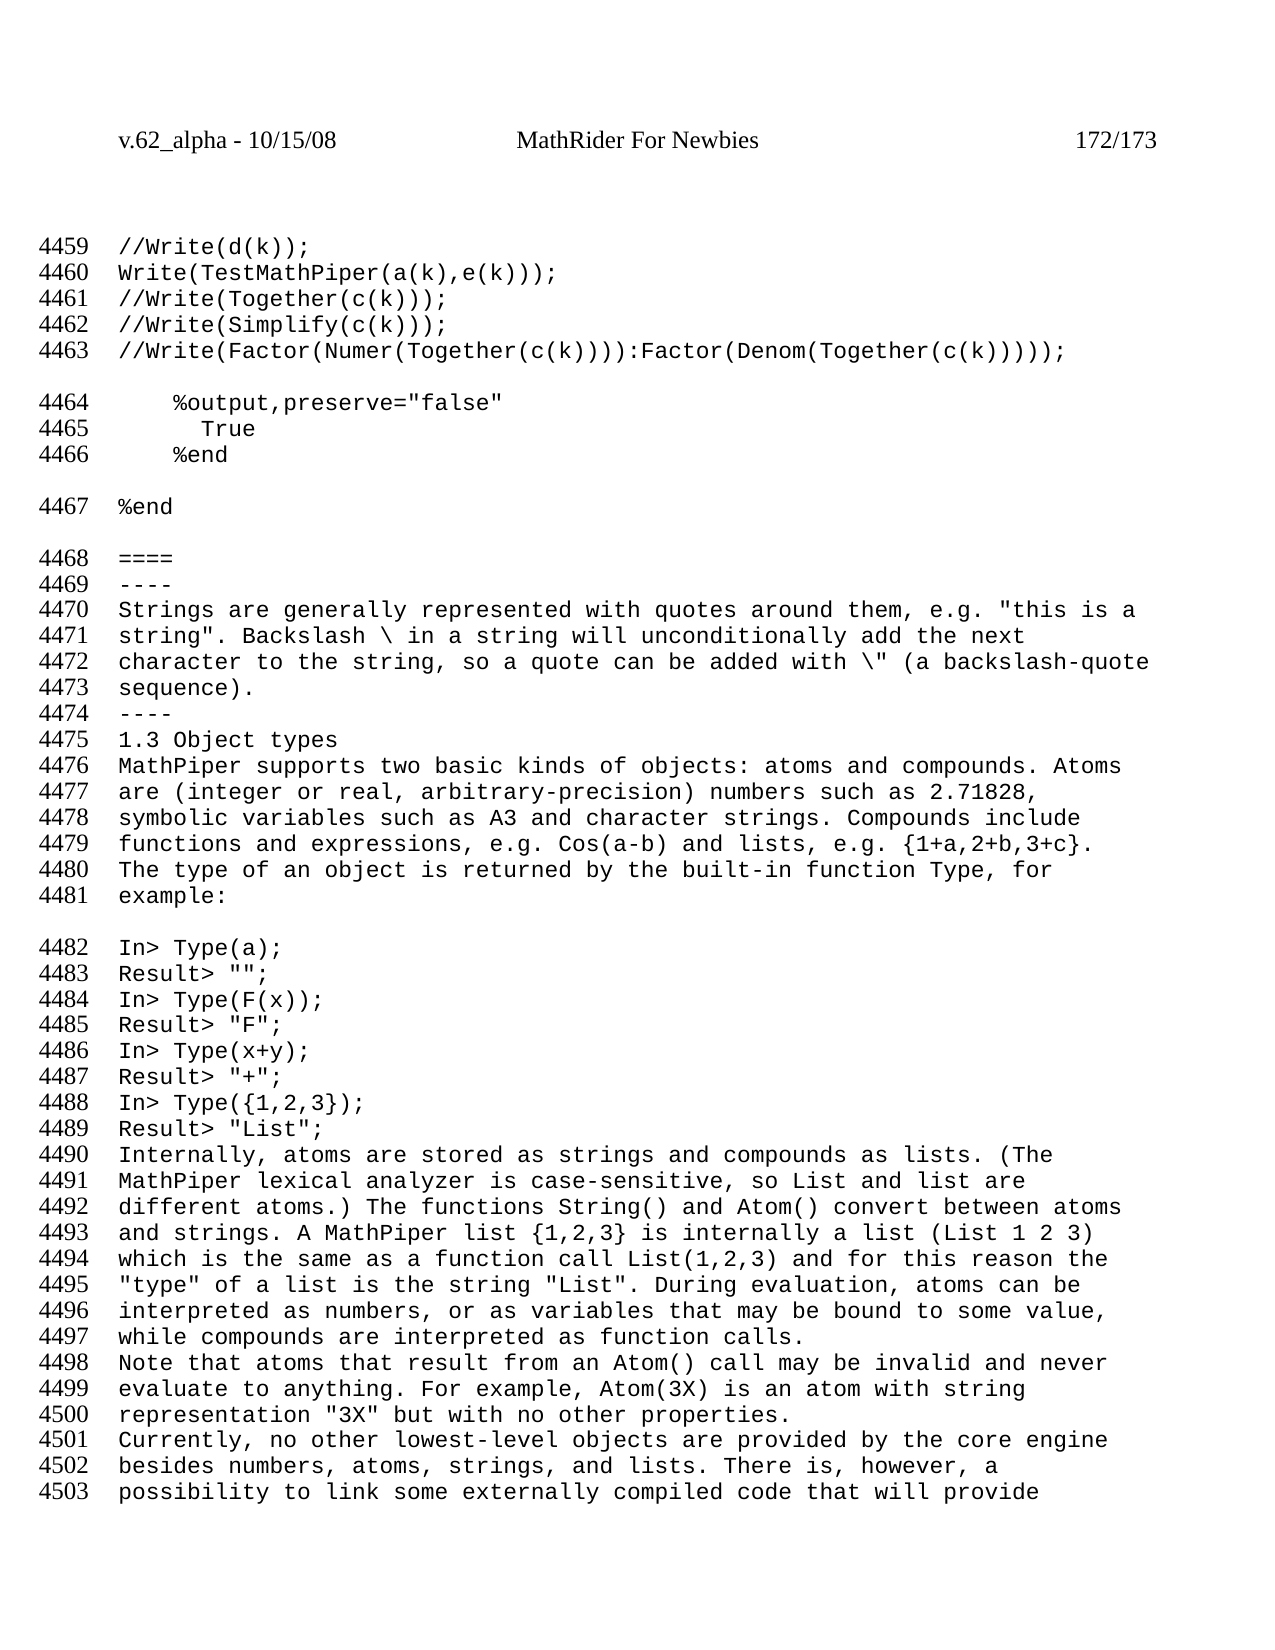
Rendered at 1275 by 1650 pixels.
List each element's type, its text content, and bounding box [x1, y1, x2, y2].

text %output,preserve="false" [118, 391, 1157, 417]
text 1.3 Object types [118, 728, 1157, 754]
text Note that atoms that result from an Atom() call may be invalid and never evaluate to anything. For example, Atom(3X) is an atom with string representation "3X" but with no other properties. [118, 1351, 1157, 1429]
text //Write(Simplify(c(k))); [118, 313, 1157, 339]
text In> Type(x+y); [118, 1040, 1157, 1066]
text Result> "List"; [118, 1118, 1157, 1143]
text Result> "F"; [118, 1014, 1157, 1040]
text True [118, 417, 1157, 443]
text Result> "+"; [118, 1066, 1157, 1092]
text In> Type({1,2,3}); [118, 1092, 1157, 1118]
text %end [118, 495, 1157, 521]
text //Write(Together(c(k))); [118, 288, 1157, 313]
text Write(TestMathPiper(a(k),e(k))); [118, 262, 1157, 288]
text Internally, atoms are stored as strings and compounds as lists. (The MathPiper lexical analyzer is case-sensitive, so List and list are different atoms.) The functions String() and Atom() convert between atoms and strings. A MathPiper list {1,2,3} is internally a list (List 1 2 3) which is the same as a function call List(1,2,3) and for this reason the "type" of a list is the string "List". During evaluation, atoms can be interpreted as numbers, or as variables that may be bound to some value, while compounds are interpreted as function calls. [118, 1143, 1157, 1351]
text ---- [118, 703, 1157, 728]
text Result> ""; [118, 962, 1157, 988]
text %end [118, 443, 1157, 469]
text In> Type(a); [118, 936, 1157, 962]
text The type of an object is returned by the built-in function Type, for example: [118, 858, 1157, 910]
text ---- [118, 573, 1157, 599]
text In> Type(F(x)); [118, 988, 1157, 1014]
text //Write(Factor(Numer(Together(c(k)))):Factor(Denom(Together(c(k))))); [118, 339, 1157, 365]
text //Write(d(k)); [118, 236, 1157, 262]
text ==== [118, 547, 1157, 573]
text Strings are generally represented with quotes around them, e.g. "this is a string". Backslash \ in a string will unconditionally add the next character to the string, so a quote can be added with \" (a backslash-quote sequence). [118, 599, 1157, 703]
text Currently, no other lowest-level objects are provided by the core engine besides numbers, atoms, strings, and lists. There is, however, a possibility to link some externally compiled code that will provide [118, 1429, 1157, 1507]
text MathPiper supports two basic kinds of objects: atoms and compounds. Atoms are (integer or real, arbitrary-precision) numbers such as 2.71828, symbolic variables such as A3 and character strings. Compounds include functions and expressions, e.g. Cos(a-b) and lists, e.g. {1+a,2+b,3+c}. [118, 754, 1157, 858]
